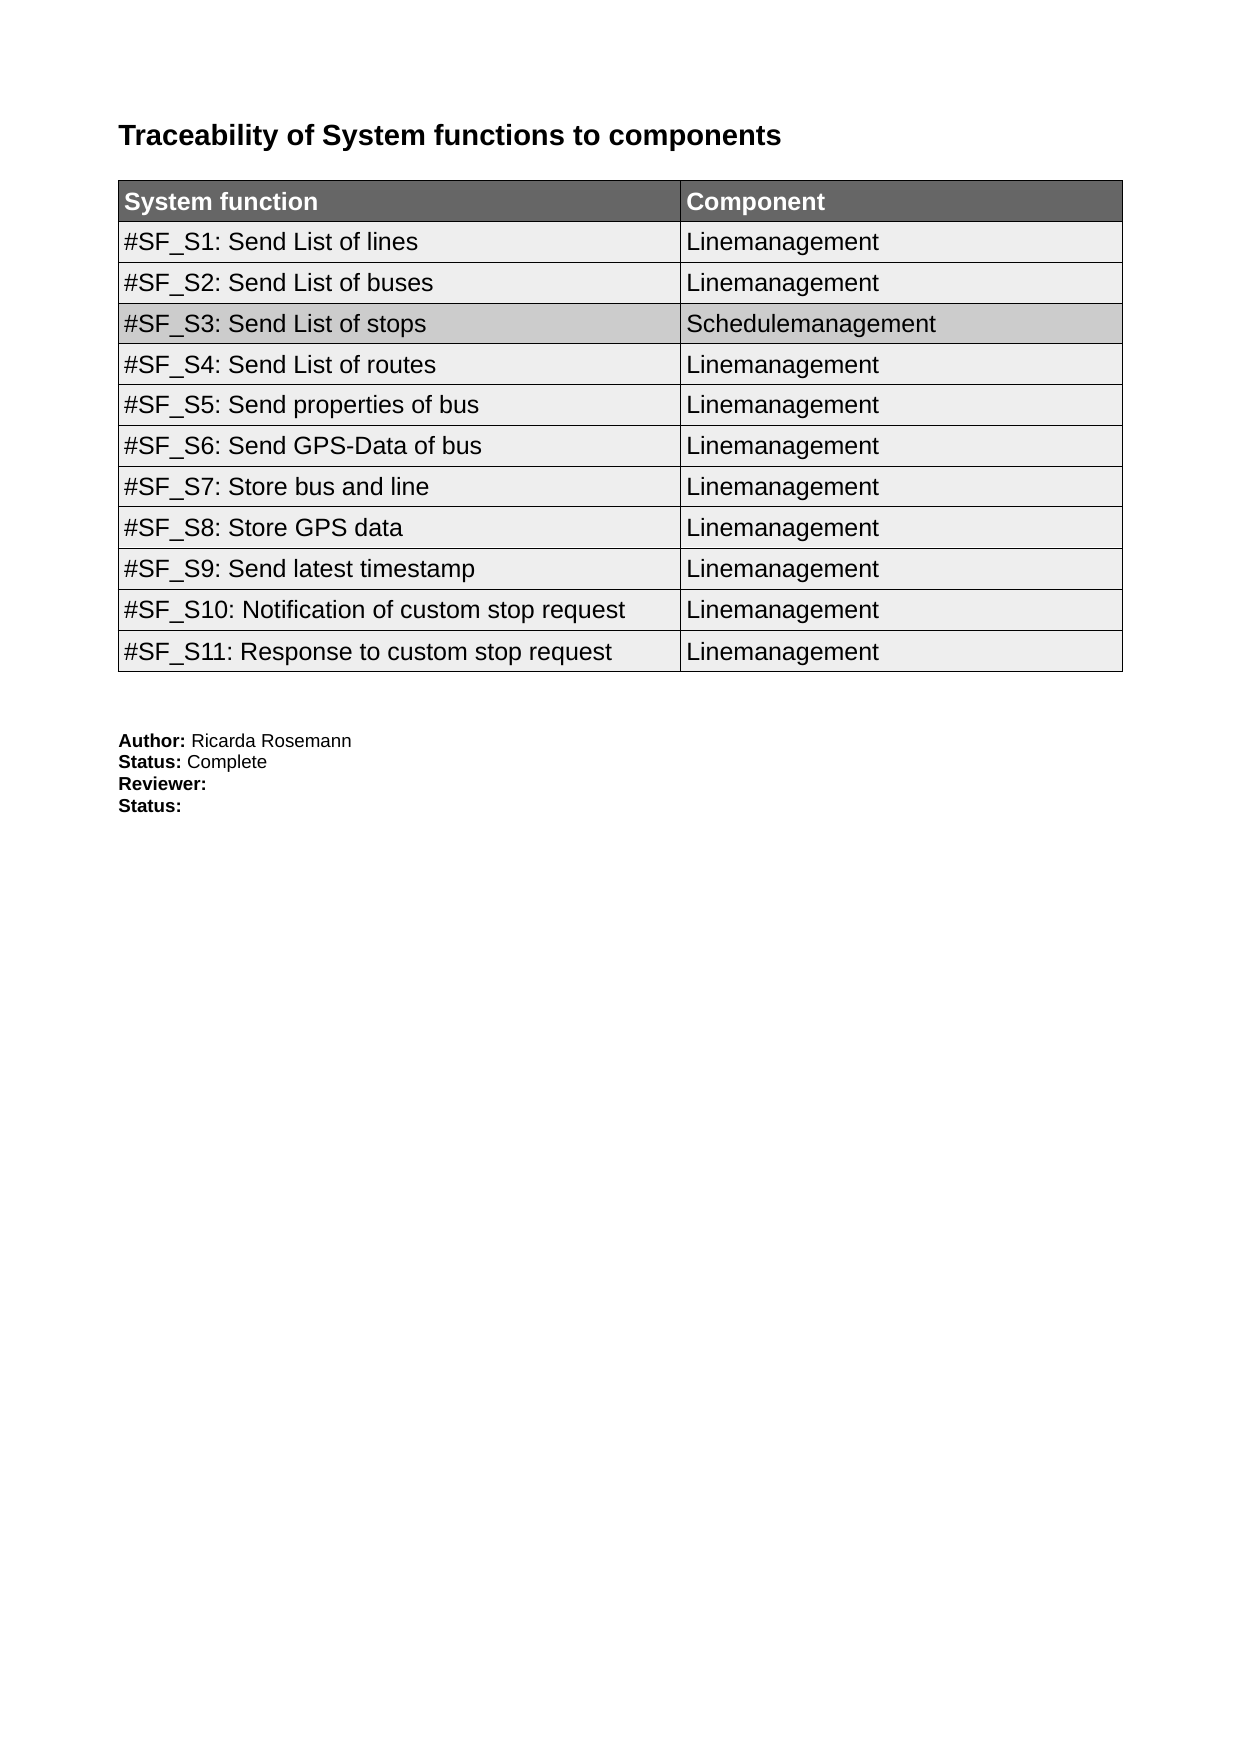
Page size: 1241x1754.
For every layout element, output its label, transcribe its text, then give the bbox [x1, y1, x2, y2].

table_cell Linemanagement [681, 263, 1122, 303]
table_cell Linemanagement [681, 344, 1122, 384]
table_cell #SF_S9: Send latest timestamp [119, 549, 680, 589]
table_cell #SF_S11: Response to custom stop request [119, 631, 680, 671]
text Reviewer: [118, 773, 1122, 794]
table_header Component [681, 181, 1122, 221]
table_header System function [119, 181, 680, 221]
table_cell Linemanagement [681, 549, 1122, 589]
table_cell #SF_S7: Store bus and line [119, 467, 680, 506]
table_cell #SF_S10: Notification of custom stop request [119, 590, 680, 630]
table_cell Linemanagement [681, 507, 1122, 547]
table_cell #SF_S5: Send properties of bus [119, 385, 680, 425]
text Traceability of System functions to components [118, 118, 1122, 152]
table_cell Linemanagement [681, 590, 1122, 630]
table_cell #SF_S8: Store GPS data [119, 507, 680, 547]
table_cell Linemanagement [681, 222, 1122, 262]
table_cell #SF_S3: Send List of stops [119, 304, 680, 343]
table_cell #SF_S6: Send GPS-Data of bus [119, 426, 680, 466]
table_cell Linemanagement [681, 385, 1122, 425]
text Status: [118, 794, 1122, 816]
text Status: Complete [118, 751, 1122, 773]
table_cell #SF_S1: Send List of lines [119, 222, 680, 262]
table_cell Schedulemanagement [681, 304, 1122, 343]
table_cell #SF_S2: Send List of buses [119, 263, 680, 303]
text Author: Ricarda Rosemann [118, 730, 1122, 751]
table_cell Linemanagement [681, 426, 1122, 466]
table_cell Linemanagement [681, 631, 1122, 671]
table_cell #SF_S4: Send List of routes [119, 344, 680, 384]
table_cell Linemanagement [681, 467, 1122, 506]
